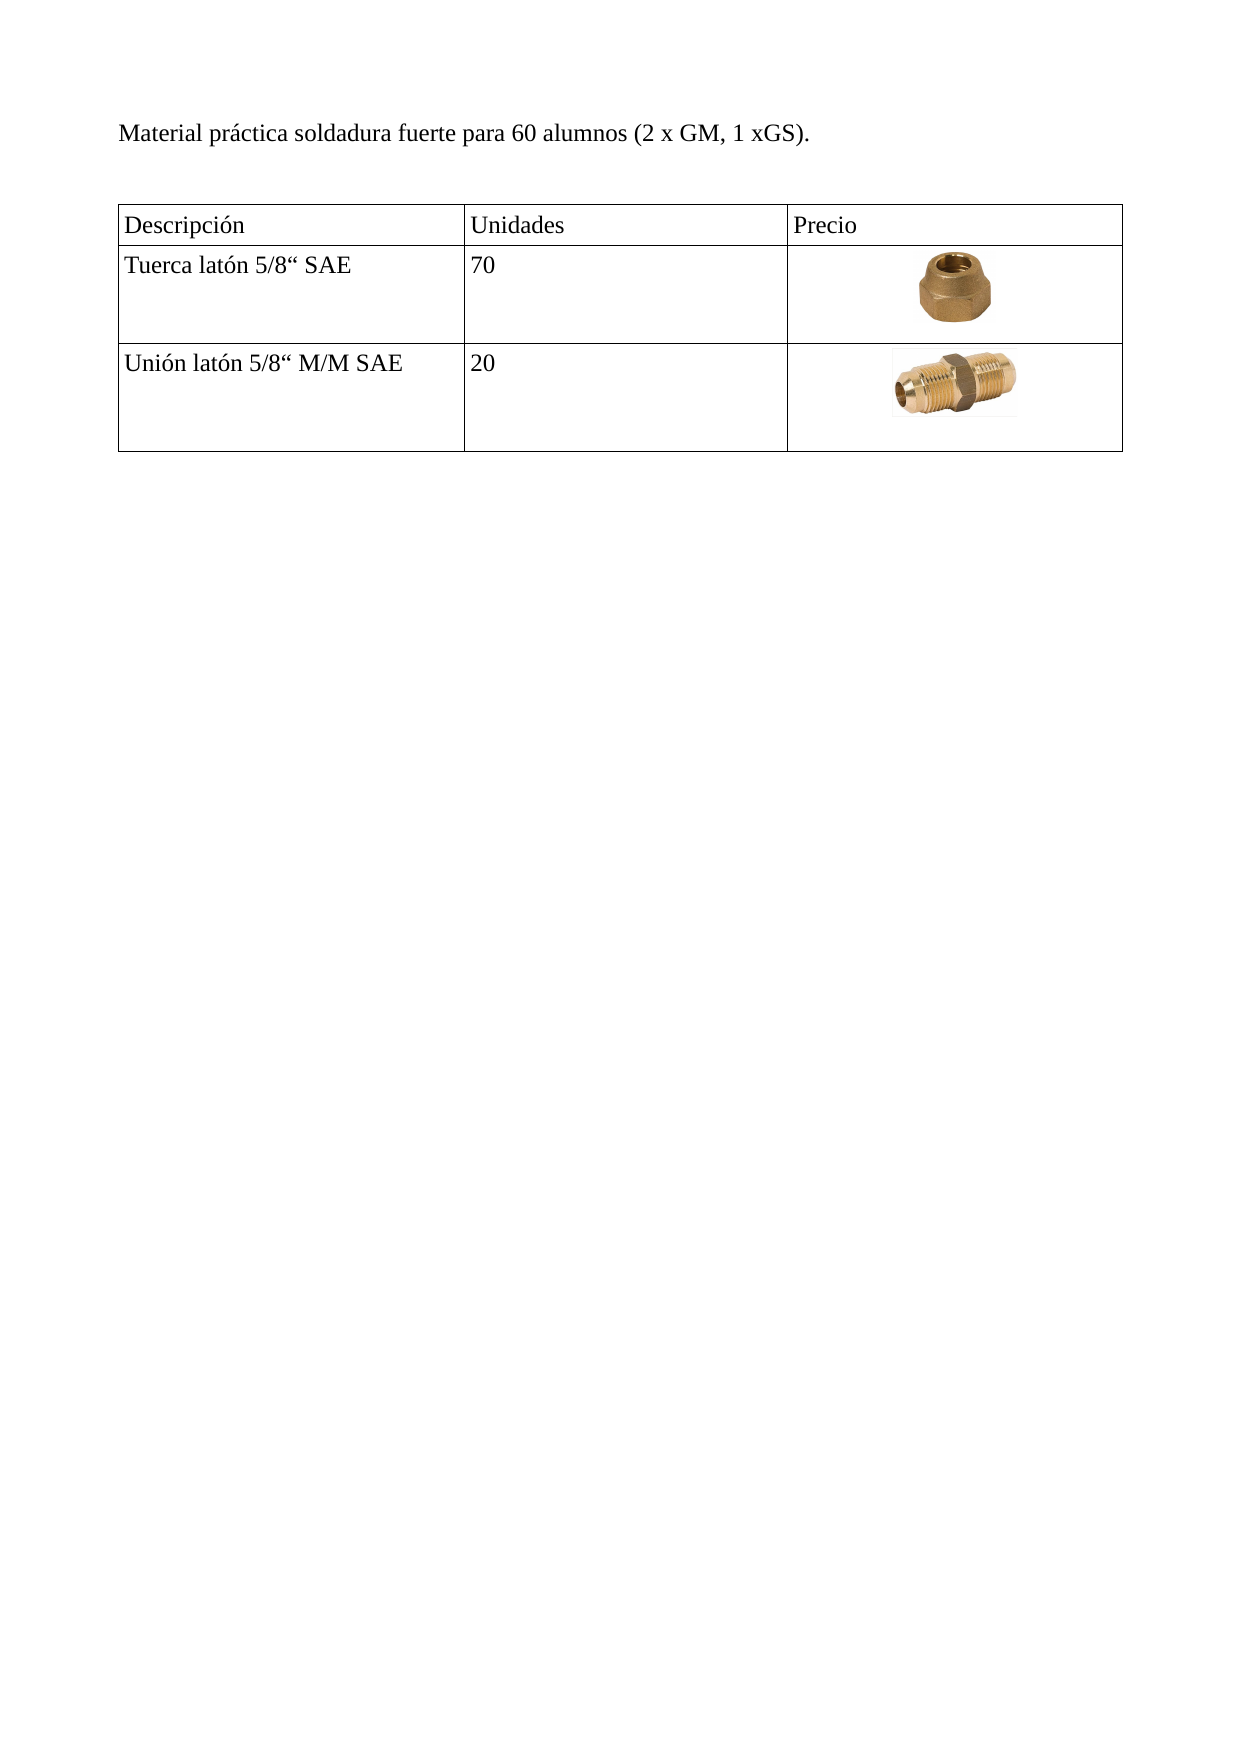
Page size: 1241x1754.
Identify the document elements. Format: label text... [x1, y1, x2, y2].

table_cell [788, 344, 1122, 451]
table_cell Tuerca latón 5/8“ SAE [119, 246, 464, 342]
table_cell 20 [465, 344, 787, 451]
table_header Precio [788, 205, 1122, 245]
table_cell [788, 246, 1122, 342]
table_header Descripción [119, 205, 464, 245]
table_header Unidades [465, 205, 787, 245]
table_cell 70 [465, 246, 787, 342]
table_cell Unión latón 5/8“ M/M SAE [119, 344, 464, 451]
text Material práctica soldadura fuerte para 60 alumnos (2 x GM, 1 xGS). [118, 118, 1122, 147]
picture [913, 250, 997, 323]
picture [892, 348, 1018, 417]
